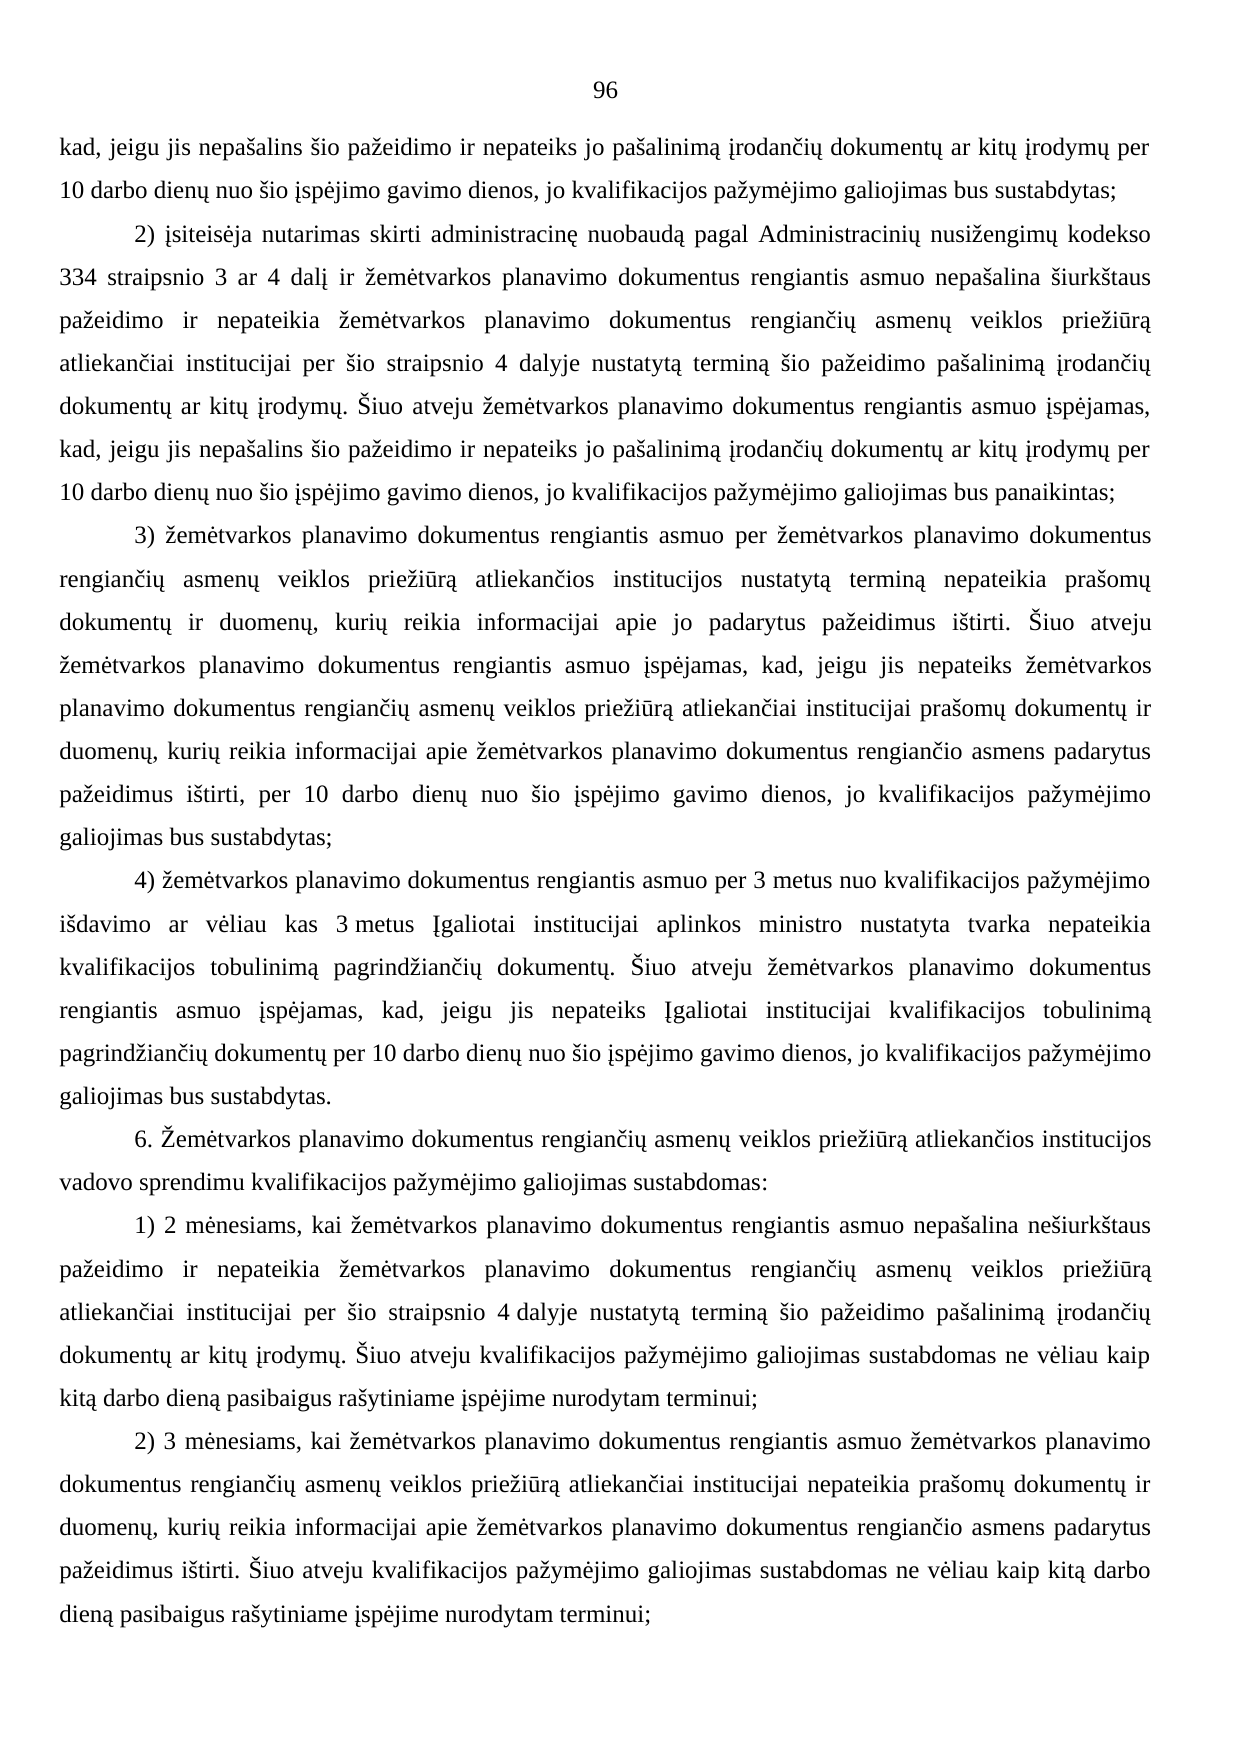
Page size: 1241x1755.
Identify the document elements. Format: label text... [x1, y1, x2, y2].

text 2) įsiteisėja nutarimas skirti administracinę nuobaudą pagal Administracinių nusižengimų kodekso 334 straipsnio 3 ar 4 dalį ir žemėtvarkos planavimo dokumentus rengiantis asmuo nepašalina šiurkštaus pažeidimo ir nepateikia žemėtvarkos planavimo dokumentus rengiančių asmenų veiklos priežiūrą atliekančiai institucijai per šio straipsnio 4 dalyje nustatytą terminą šio pažeidimo pašalinimą įrodančių dokumentų ar kitų įrodymų. Šiuo atveju žemėtvarkos planavimo dokumentus rengiantis asmuo įspėjamas, kad, jeigu jis nepašalins šio pažeidimo ir nepateiks jo pašalinimą įrodančių dokumentų ar kitų įrodymų per 10 darbo dienų nuo šio įspėjimo gavimo dienos, jo kvalifikacijos pažymėjimo galiojimas bus panaikintas; [59, 219, 1152, 506]
text 6. Žemėtvarkos planavimo dokumentus rengiančių asmenų veiklos priežiūrą atliekančios institucijos vadovo sprendimu kvalifikacijos pažymėjimo galiojimas sustabdomas: [59, 1124, 1152, 1196]
text 2) 3 mėnesiams, kai žemėtvarkos planavimo dokumentus rengiantis asmuo žemėtvarkos planavimo dokumentus rengiančių asmenų veiklos priežiūrą atliekančiai institucijai nepateikia prašomų dokumentų ir duomenų, kurių reikia informacijai apie žemėtvarkos planavimo dokumentus rengiančio asmens padarytus pažeidimus ištirti. Šiuo atveju kvalifikacijos pažymėjimo galiojimas sustabdomas ne vėliau kaip kitą darbo dieną pasibaigus rašytiniame įspėjime nurodytam terminui; [59, 1426, 1152, 1627]
text 3) žemėtvarkos planavimo dokumentus rengiantis asmuo per žemėtvarkos planavimo dokumentus rengiančių asmenų veiklos priežiūrą atliekančios institucijos nustatytą terminą nepateikia prašomų dokumentų ir duomenų, kurių reikia informacijai apie jo padarytus pažeidimus ištirti. Šiuo atveju žemėtvarkos planavimo dokumentus rengiantis asmuo įspėjamas, kad, jeigu jis nepateiks žemėtvarkos planavimo dokumentus rengiančių asmenų veiklos priežiūrą atliekančiai institucijai prašomų dokumentų ir duomenų, kurių reikia informacijai apie žemėtvarkos planavimo dokumentus rengiančio asmens padarytus pažeidimus ištirti, per 10 darbo dienų nuo šio įspėjimo gavimo dienos, jo kvalifikacijos pažymėjimo galiojimas bus sustabdytas; [59, 521, 1152, 851]
text 4) žemėtvarkos planavimo dokumentus rengiantis asmuo per 3 metus nuo kvalifikacijos pažymėjimo išdavimo ar vėliau kas 3 metus Įgaliotai institucijai aplinkos ministro nustatyta tvarka nepateikia kvalifikacijos tobulinimą pagrindžiančių dokumentų. Šiuo atveju žemėtvarkos planavimo dokumentus rengiantis asmuo įspėjamas, kad, jeigu jis nepateiks Įgaliotai institucijai kvalifikacijos tobulinimą pagrindžiančių dokumentų per 10 darbo dienų nuo šio įspėjimo gavimo dienos, jo kvalifikacijos pažymėjimo galiojimas bus sustabdytas. [59, 866, 1152, 1110]
text 1) 2 mėnesiams, kai žemėtvarkos planavimo dokumentus rengiantis asmuo nepašalina nešiurkštaus pažeidimo ir nepateikia žemėtvarkos planavimo dokumentus rengiančių asmenų veiklos priežiūrą atliekančiai institucijai per šio straipsnio 4 dalyje nustatytą terminą šio pažeidimo pašalinimą įrodančių dokumentų ar kitų įrodymų. Šiuo atveju kvalifikacijos pažymėjimo galiojimas sustabdomas ne vėliau kaip kitą darbo dieną pasibaigus rašytiniame įspėjime nurodytam terminui; [59, 1211, 1152, 1412]
text kad, jeigu jis nepašalins šio pažeidimo ir nepateiks jo pašalinimą įrodančių dokumentų ar kitų įrodymų per 10 darbo dienų nuo šio įspėjimo gavimo dienos, jo kvalifikacijos pažymėjimo galiojimas bus sustabdytas; [59, 132, 1152, 204]
